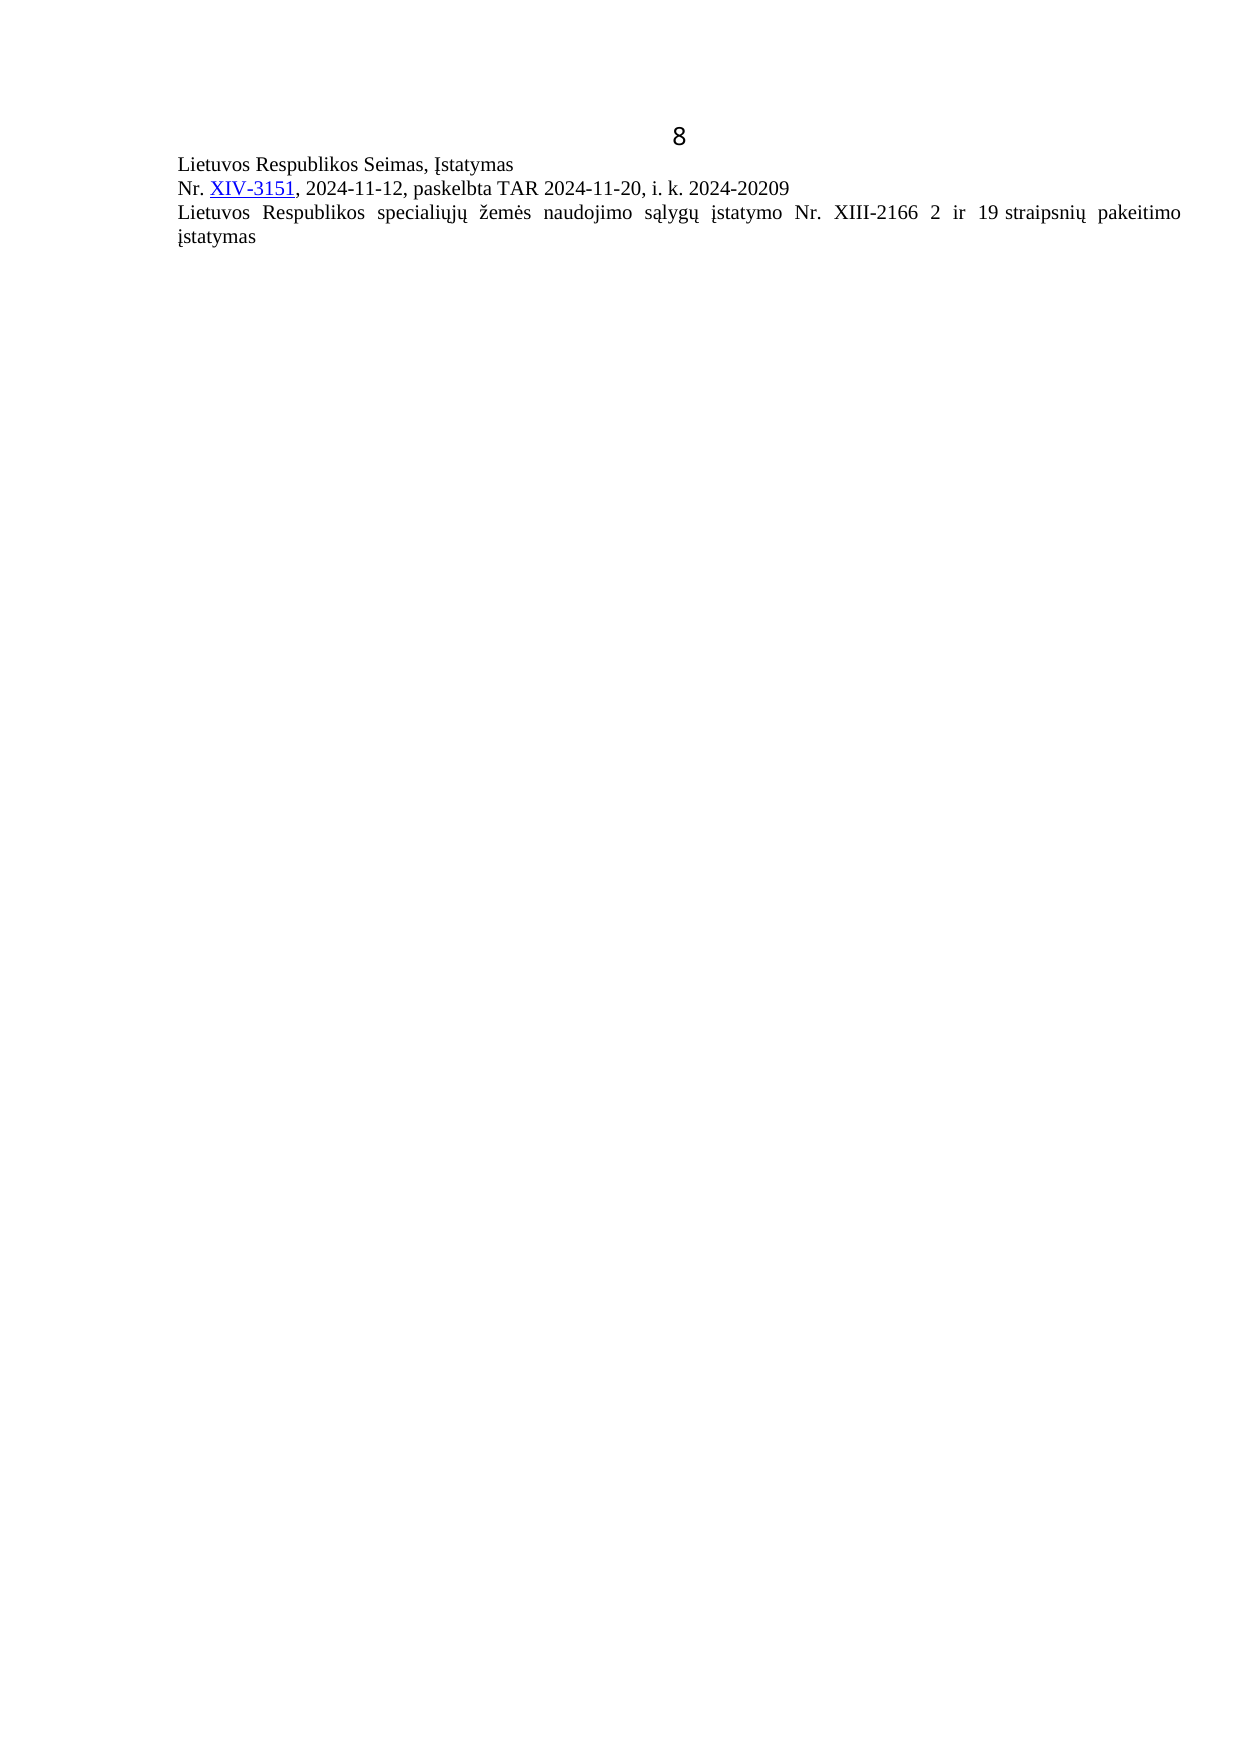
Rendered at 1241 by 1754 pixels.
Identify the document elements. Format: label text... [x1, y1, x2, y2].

text Lietuvos Respublikos specialiųjų žemės naudojimo sąlygų įstatymo Nr. XIII-2166 2 ir 19 straipsnių pakeitimo įstatymas [177, 200, 1181, 248]
text Nr. XIV-3151, 2024-11-12, paskelbta TAR 2024-11-20, i. k. 2024-20209 [177, 176, 1181, 200]
text Lietuvos Respublikos Seimas, Įstatymas [177, 152, 1181, 176]
